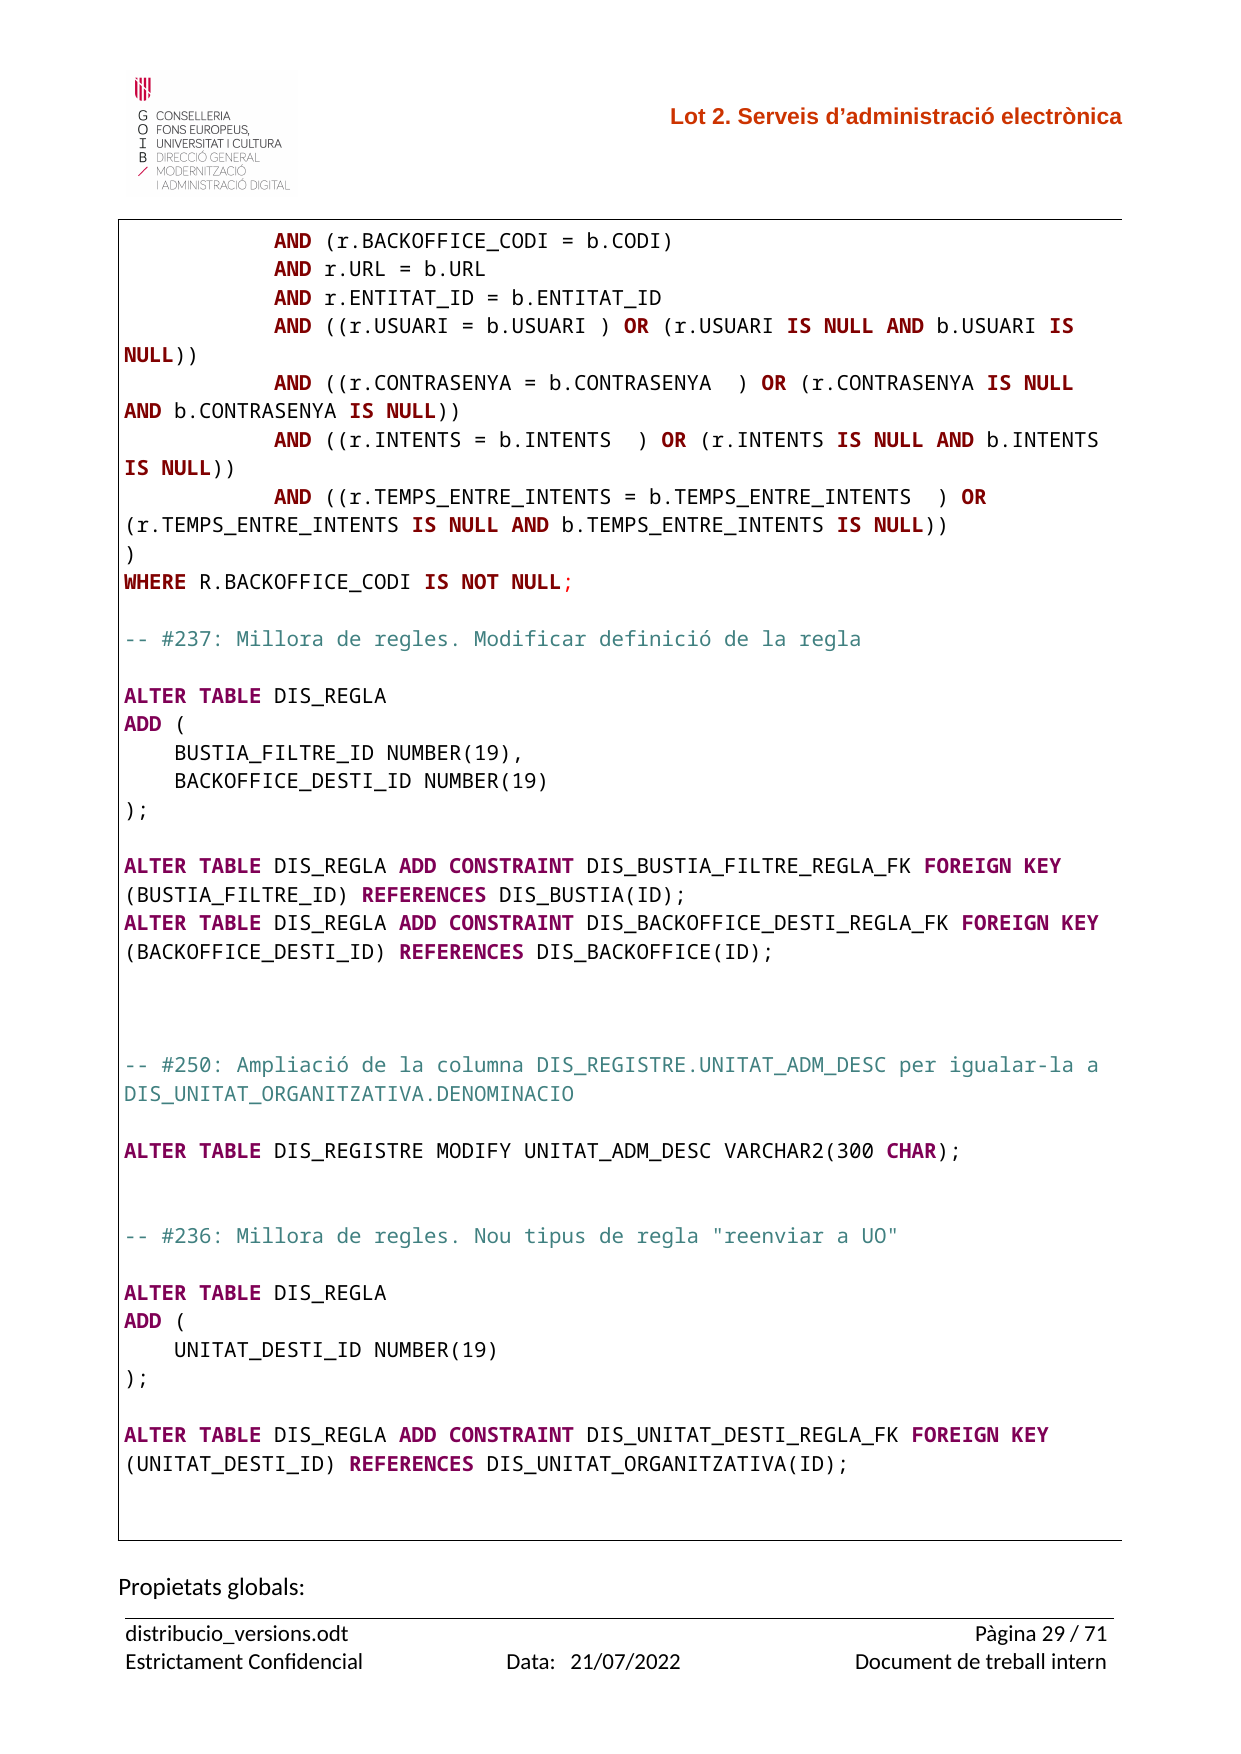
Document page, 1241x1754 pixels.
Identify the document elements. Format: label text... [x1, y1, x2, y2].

picture [126, 70, 299, 197]
table_header AND (r.BACKOFFICE_CODI = b.CODI) AND r.URL = b.URL AND r.ENTITAT_ID = b.ENTITAT_ID AND ((r.USUARI = b.USUARI ) OR (r.USUARI IS NULL AND b.USUARI IS NULL)) AND ((r.CONTRASENYA = b.CONTRASENYA ) OR (r.CONTRASENYA IS NULL AND b.CONTRASENYA IS NULL)) AND ((r.INTENTS = b.INTENTS ) OR (r.INTENTS IS NULL AND b.INTENTS IS NULL)) AND ((r.TEMPS_ENTRE_INTENTS = b.TEMPS_ENTRE_INTENTS ) OR (r.TEMPS_ENTRE_INTENTS IS NULL AND b.TEMPS_ENTRE_INTENTS IS NULL)) ) WHERE R.BACKOFFICE_CODI IS NOT NULL; -- #237: Millora de regles. Modificar definició de la regla ALTER TABLE DIS_REGLA ADD ( BUSTIA_FILTRE_ID NUMBER(19), BACKOFFICE_DESTI_ID NUMBER(19) ); ALTER TABLE DIS_REGLA ADD CONSTRAINT DIS_BUSTIA_FILTRE_REGLA_FK FOREIGN KEY (BUSTIA_FILTRE_ID) REFERENCES DIS_BUSTIA(ID); ALTER TABLE DIS_REGLA ADD CONSTRAINT DIS_BACKOFFICE_DESTI_REGLA_FK FOREIGN KEY (BACKOFFICE_DESTI_ID) REFERENCES DIS_BACKOFFICE(ID); -- #250: Ampliació de la columna DIS_REGISTRE.UNITAT_ADM_DESC per igualar-la a DIS_UNITAT_ORGANITZATIVA.DENOMINACIO ALTER TABLE DIS_REGISTRE MODIFY UNITAT_ADM_DESC VARCHAR2(300 CHAR); -- #236: Millora de regles. Nou tipus de regla "reenviar a UO" ALTER TABLE DIS_REGLA ADD ( UNITAT_DESTI_ID NUMBER(19) ); ALTER TABLE DIS_REGLA ADD CONSTRAINT DIS_UNITAT_DESTI_REGLA_FK FOREIGN KEY (UNITAT_DESTI_ID) REFERENCES DIS_UNITAT_ORGANITZATIVA(ID); [119, 220, 1122, 1540]
text Propietats globals: [118, 1571, 1122, 1602]
